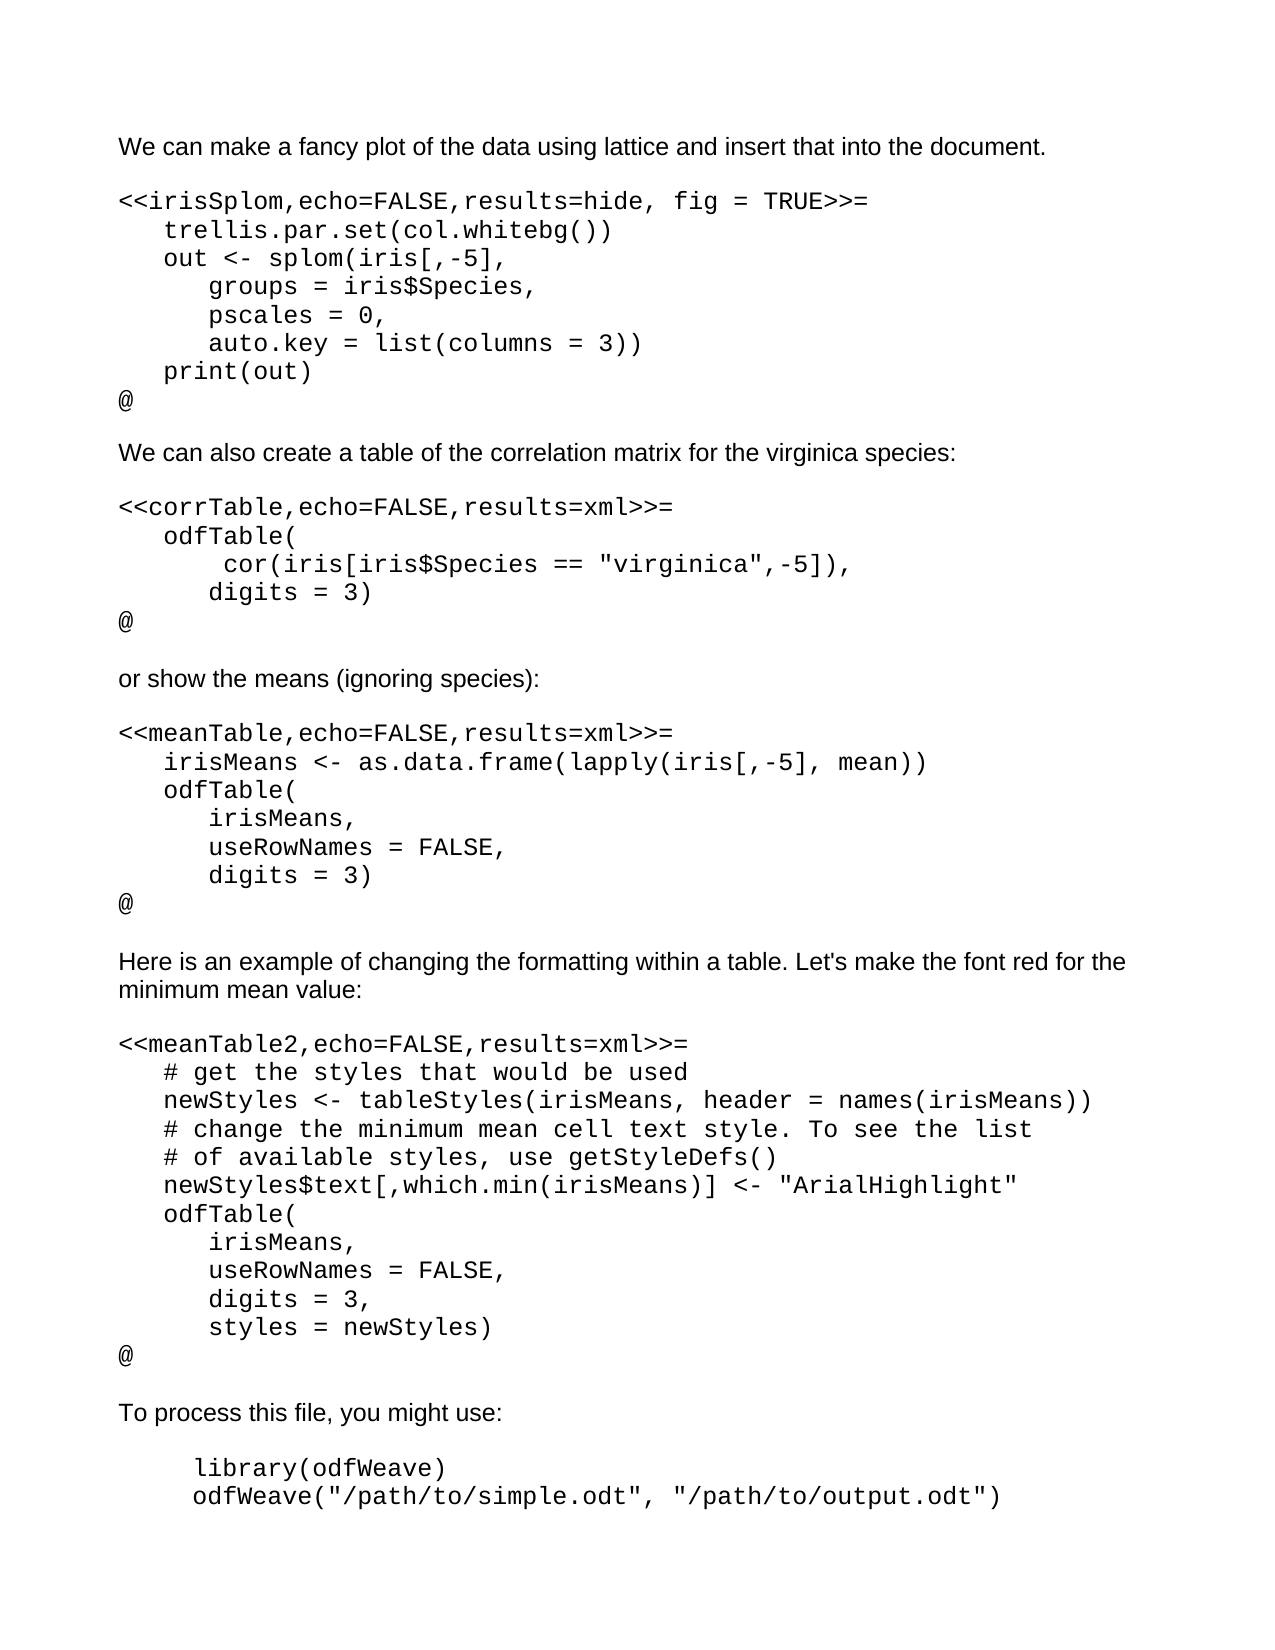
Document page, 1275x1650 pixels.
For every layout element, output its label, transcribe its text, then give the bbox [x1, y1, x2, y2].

text irisMeans <- as.data.frame(lapply(iris[,-5], mean)) [118, 749, 1157, 777]
text <<meanTable2,echo=FALSE,results=xml>>= [118, 1031, 1157, 1059]
text trellis.par.set(col.whitebg()) [118, 217, 1157, 246]
text Here is an example of changing the formatting within a table. Let's make the font red for the minimum mean value: [118, 947, 1157, 1003]
text irisMeans, [118, 1229, 1157, 1258]
text odfTable( [118, 523, 1157, 552]
text pscales = 0, [118, 302, 1157, 331]
text <<corrTable,echo=FALSE,results=xml>>= [118, 495, 1157, 523]
text digits = 3) [118, 862, 1157, 891]
text <<irisSplom,echo=FALSE,results=hide, fig = TRUE>>= [118, 189, 1157, 217]
text digits = 3) [118, 580, 1157, 608]
text To process this file, you might use: [118, 1399, 1157, 1427]
text <<meanTable,echo=FALSE,results=xml>>= [118, 721, 1157, 749]
text digits = 3, [118, 1286, 1157, 1314]
text @ [118, 1343, 1157, 1371]
text useRowNames = FALSE, [118, 834, 1157, 862]
text # get the styles that would be used [118, 1059, 1157, 1088]
text library(odfWeave) [192, 1455, 1157, 1484]
text groups = iris$Species, [118, 274, 1157, 302]
text print(out) [118, 359, 1157, 387]
text useRowNames = FALSE, [118, 1258, 1157, 1286]
text odfTable( [118, 777, 1157, 806]
text irisMeans, [118, 806, 1157, 834]
text styles = newStyles) [118, 1314, 1157, 1343]
text newStyles$text[,which.min(irisMeans)] <- "ArialHighlight" [118, 1173, 1157, 1201]
text @ [118, 608, 1157, 637]
text @ [118, 387, 1157, 416]
text We can make a fancy plot of the data using lattice and insert that into the document. [118, 133, 1157, 161]
text or show the means (ignoring species): [118, 665, 1157, 693]
text auto.key = list(columns = 3)) [118, 331, 1157, 359]
text # of available styles, use getStyleDefs() [118, 1144, 1157, 1173]
text We can also create a table of the correlation matrix for the virginica species: [118, 439, 1157, 467]
text # change the minimum mean cell text style. To see the list [118, 1116, 1157, 1144]
text newStyles <- tableStyles(irisMeans, header = names(irisMeans)) [118, 1088, 1157, 1116]
text @ [118, 891, 1157, 919]
text odfWeave("/path/to/simple.odt", "/path/to/output.odt") [192, 1484, 1157, 1512]
text cor(iris[iris$Species == "virginica",-5]), [118, 552, 1157, 580]
text odfTable( [118, 1201, 1157, 1229]
text out <- splom(iris[,-5], [118, 246, 1157, 274]
